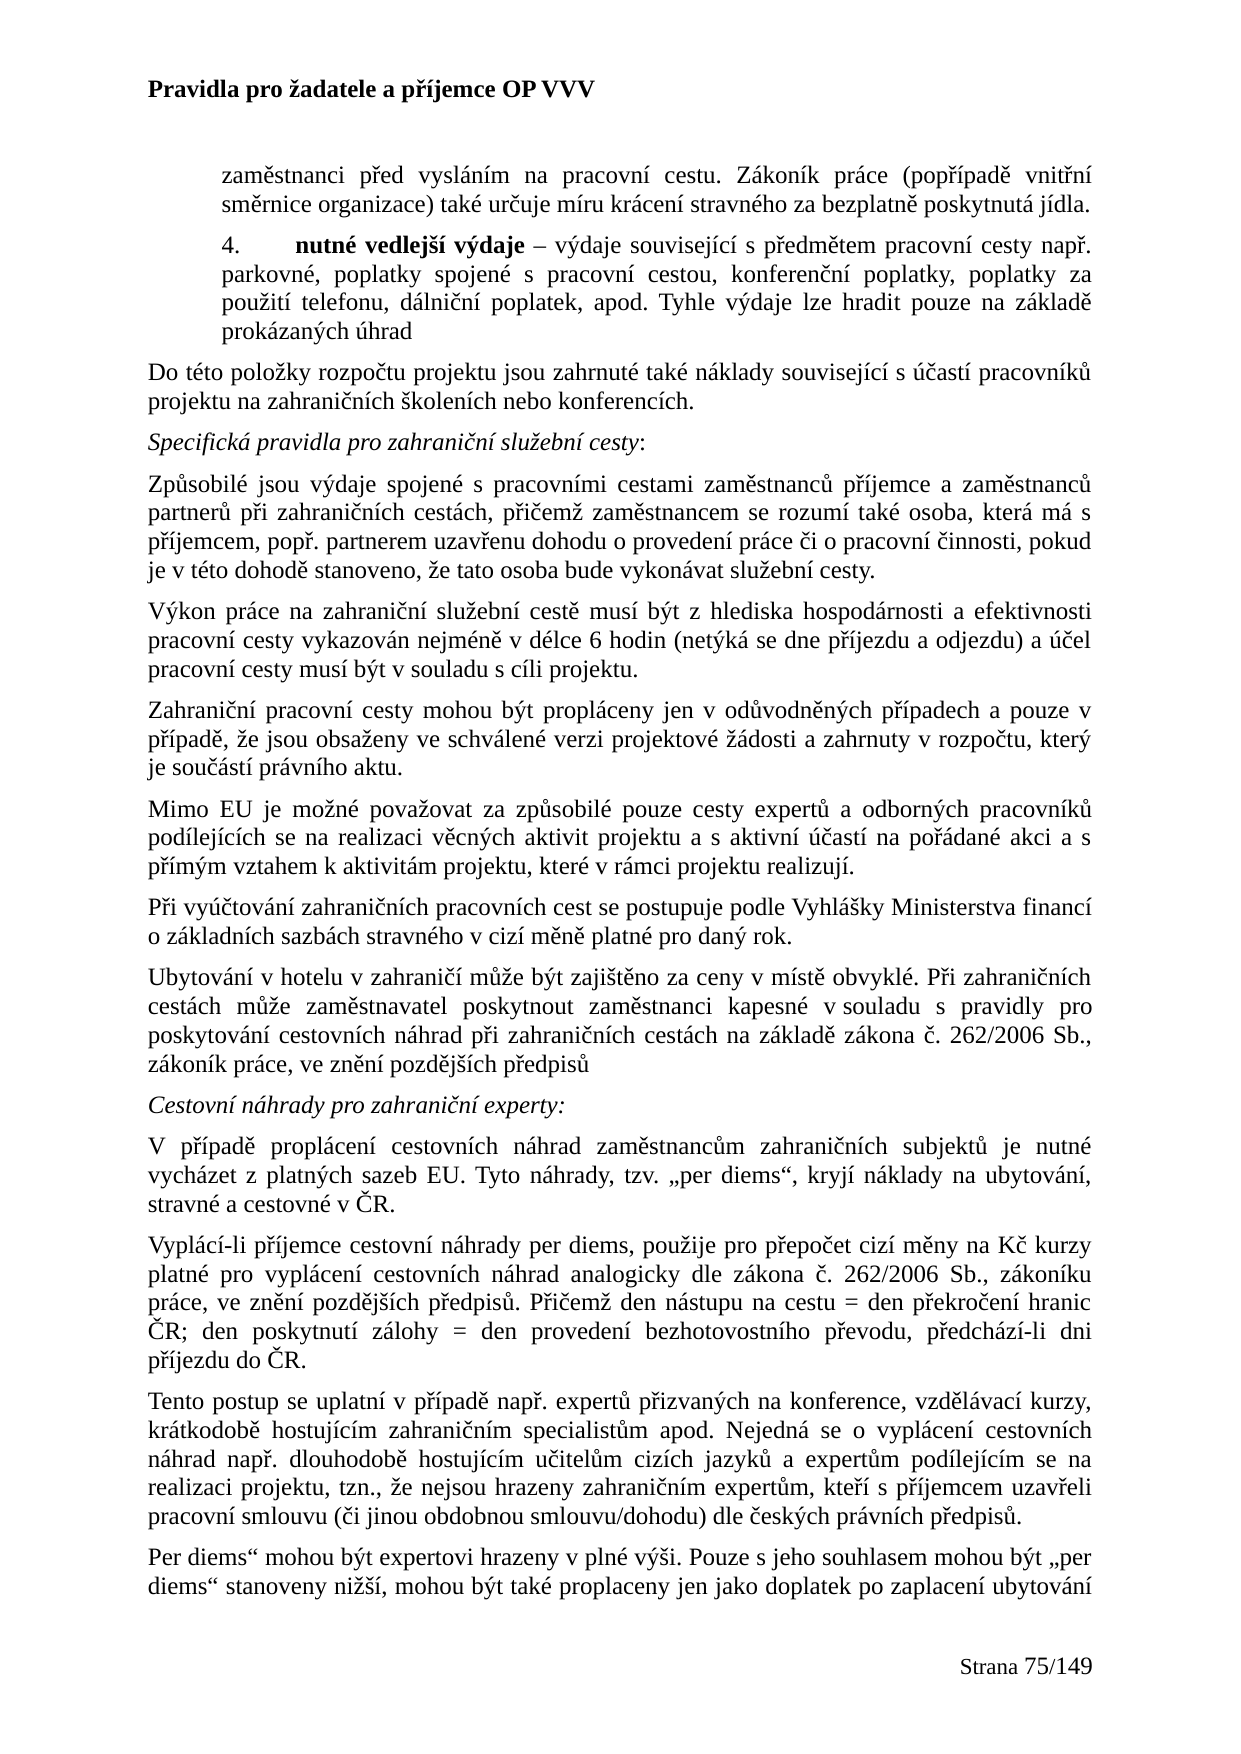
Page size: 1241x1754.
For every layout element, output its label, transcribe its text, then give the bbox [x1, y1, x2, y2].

text Způsobilé jsou výdaje spojené s pracovními cestami zaměstnanců příjemce a zaměstnanců partnerů při zahraničních cestách, přičemž zaměstnancem se rozumí také osoba, která má s příjemcem, popř. partnerem uzavřenu dohodu o provedení práce či o pracovní činnosti, pokud je v této dohodě stanoveno, že tato osoba bude vykonávat služební cesty. [148, 469, 1093, 584]
text Mimo EU je možné považovat za způsobilé pouze cesty expertů a odborných pracovníků podílejících se na realizaci věcných aktivit projektu a s aktivní účastí na pořádané akci a s přímým vztahem k aktivitám projektu, které v rámci projektu realizují. [148, 794, 1093, 880]
text Zahraniční pracovní cesty mohou být propláceny jen v odůvodněných případech a pouze v případě, že jsou obsaženy ve schválené verzi projektové žádosti a zahrnuty v rozpočtu, který je součástí právního aktu. [148, 695, 1093, 781]
text Do této položky rozpočtu projektu jsou zahrnuté také náklady související s účastí pracovníků projektu na zahraničních školeních nebo konferencích. [148, 357, 1093, 415]
text Tento postup se uplatní v případě např. expertů přizvaných na konference, vzdělávací kurzy, krátkodobě hostujícím zahraničním specialistům apod. Nejedná se o vyplácení cestovních náhrad např. dlouhodobě hostujícím učitelům cizích jazyků a expertům podílejícím se na realizaci projektu, tzn., že nejsou hrazeny zahraničním expertům, kteří s příjemcem uzavřeli pracovní smlouvu (či jinou obdobnou smlouvu/dohodu) dle českých právních předpisů. [148, 1386, 1093, 1530]
text Při vyúčtování zahraničních pracovních cest se postupuje podle Vyhlášky Ministerstva financí o základních sazbách stravného v cizí měně platné pro daný rok. [148, 892, 1093, 950]
text V případě proplácení cestovních náhrad zaměstnancům zahraničních subjektů je nutné vycházet z platných sazeb EU. Tyto náhrady, tzv. „per diems“, kryjí náklady na ubytování, stravné a cestovné v ČR. [148, 1131, 1093, 1217]
text 4. nutné vedlejší výdaje – výdaje související s předmětem pracovní cesty např. parkovné, poplatky spojené s pracovní cestou, konferenční poplatky, poplatky za použití telefonu, dálniční poplatek, apod. Tyhle výdaje lze hradit pouze na základě prokázaných úhrad [221, 230, 1093, 345]
text Vyplácí-li příjemce cestovní náhrady per diems, použije pro přepočet cizí měny na Kč kurzy platné pro vyplácení cestovních náhrad analogicky dle zákona č. 262/2006 Sb., zákoníku práce, ve znění pozdějších předpisů. Přičemž den nástupu na cestu = den překročení hranic ČR; den poskytnutí zálohy = den provedení bezhotovostního převodu, předchází-li dni příjezdu do ČR. [148, 1230, 1093, 1374]
text Per diems“ mohou být expertovi hrazeny v plné výši. Pouze s jeho souhlasem mohou být „per diems“ stanoveny nižší, mohou být také proplaceny jen jako doplatek po zaplacení ubytování [148, 1542, 1093, 1600]
text Výkon práce na zahraniční služební cestě musí být z hlediska hospodárnosti a efektivnosti pracovní cesty vykazován nejméně v délce 6 hodin (netýká se dne příjezdu a odjezdu) a účel pracovní cesty musí být v souladu s cíli projektu. [148, 596, 1093, 682]
text Ubytování v hotelu v zahraničí může být zajištěno za ceny v místě obvyklé. Při zahraničních cestách může zaměstnavatel poskytnout zaměstnanci kapesné v souladu s pravidly pro poskytování cestovních náhrad při zahraničních cestách na základě zákona č. 262/2006 Sb., zákoník práce, ve znění pozdějších předpisů [148, 962, 1093, 1077]
text Cestovní náhrady pro zahraniční experty: [148, 1090, 1093, 1119]
text zaměstnanci před vysláním na pracovní cestu. Zákoník práce (popřípadě vnitřní směrnice organizace) také určuje míru krácení stravného za bezplatně poskytnutá jídla. [221, 160, 1093, 217]
text Specifická pravidla pro zahraniční služební cesty: [148, 427, 1093, 456]
